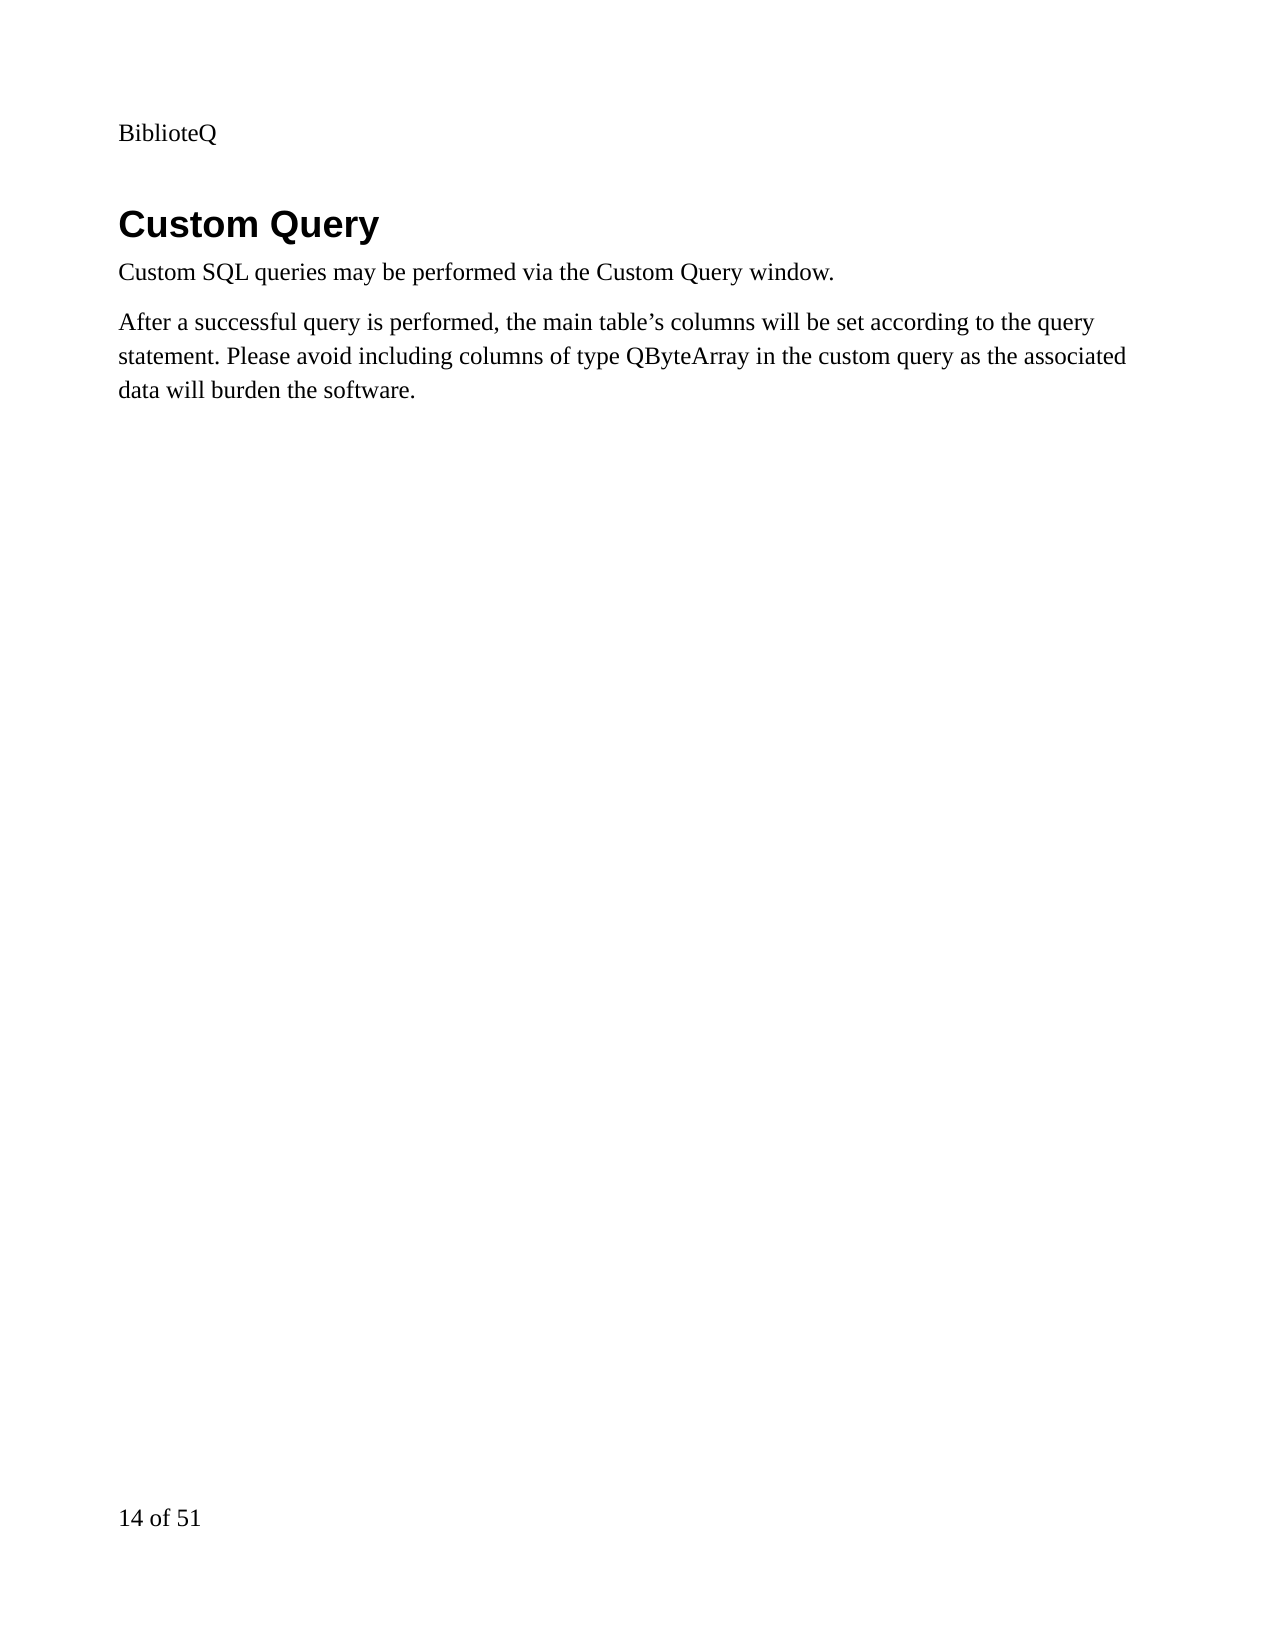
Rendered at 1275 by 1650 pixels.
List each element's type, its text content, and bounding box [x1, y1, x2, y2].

subtitle Custom Query [118, 201, 1157, 245]
text After a successful query is performed, the main table’s columns will be set according to the query statement. Please avoid including columns of type QByteArray in the custom query as the associated data will burden the software. [118, 307, 1157, 404]
text Custom SQL queries may be performed via the Custom Query window. [118, 257, 1157, 286]
